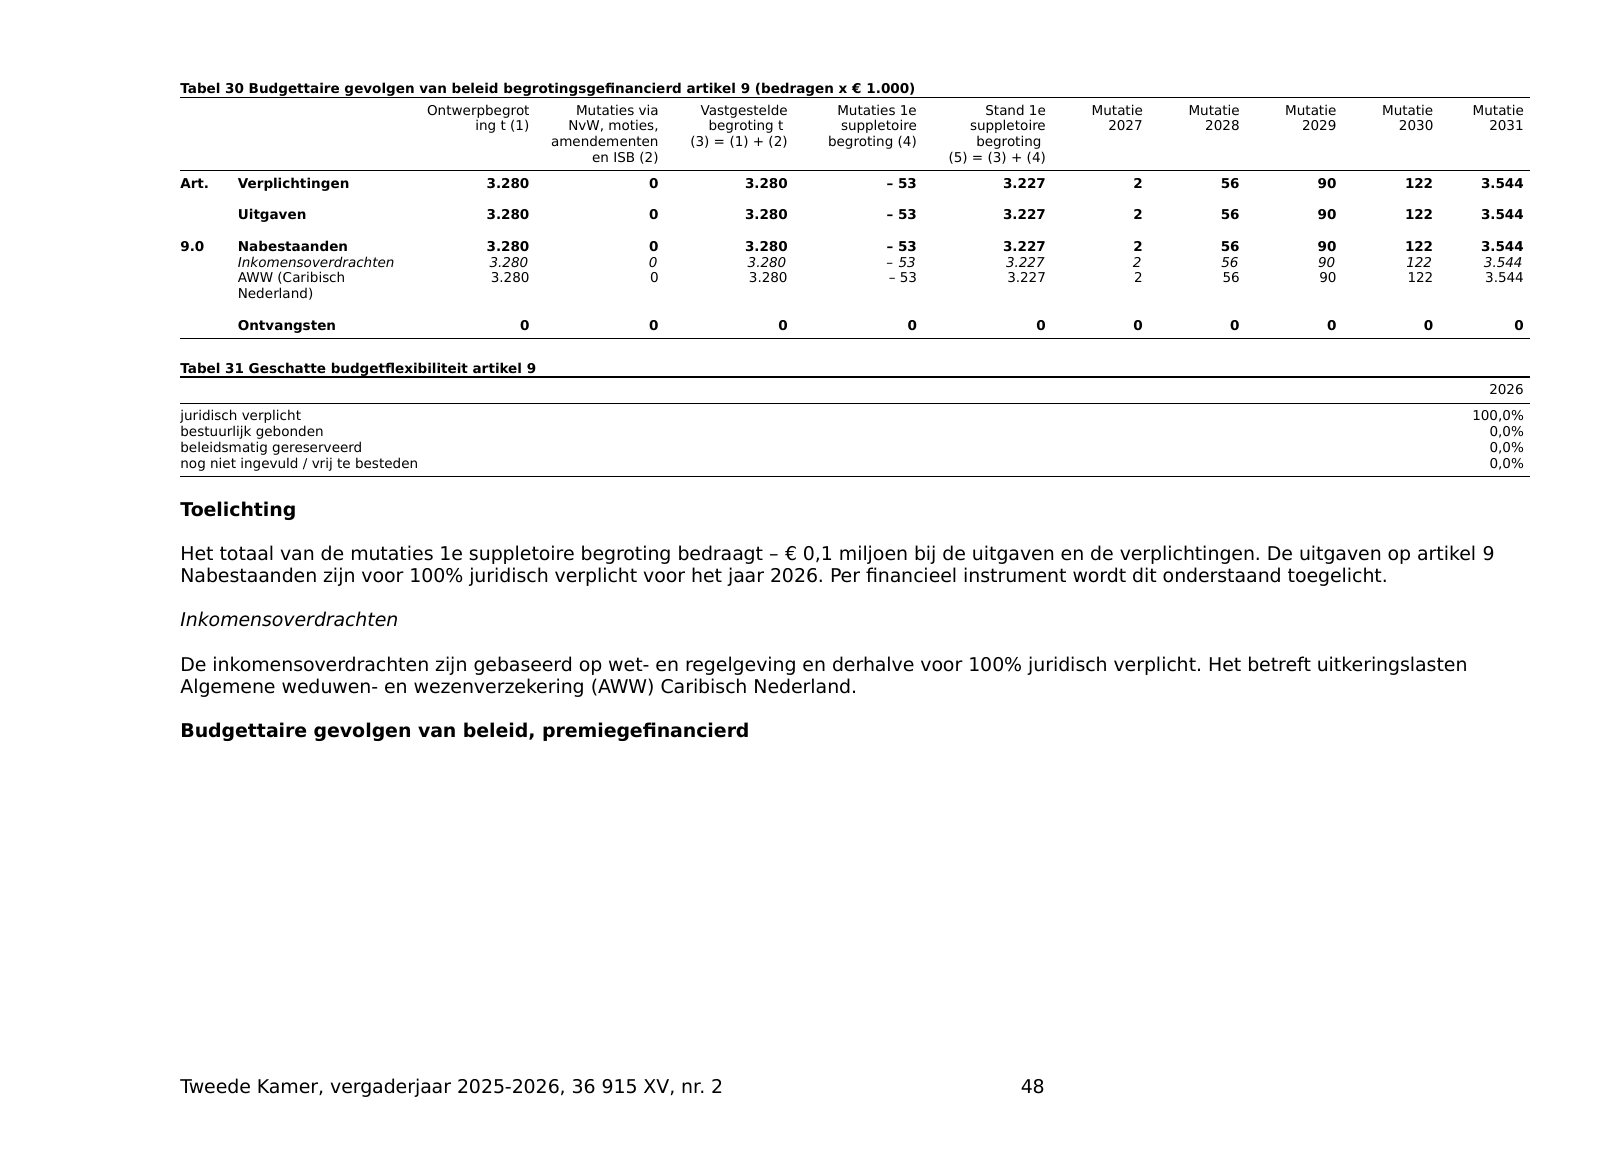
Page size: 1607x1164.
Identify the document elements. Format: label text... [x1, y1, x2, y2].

table_cell 0 [535, 317, 664, 338]
table_cell [1052, 191, 1148, 207]
table_cell Mutaties 1e suppletoire begroting (4) [793, 98, 922, 170]
table_cell [923, 191, 1052, 207]
table_cell Mutatie 2029 [1245, 98, 1342, 170]
table_cell 3.280 [419, 207, 535, 223]
table_cell [1342, 223, 1439, 239]
table_cell Mutatie 2028 [1149, 98, 1245, 170]
table_cell 3.227 [923, 254, 1052, 270]
table_cell [232, 302, 419, 317]
table_cell 3.280 [419, 254, 535, 270]
table_cell 0 [535, 207, 664, 223]
text De inkomensoverdrachten zijn gebaseerd op wet- en regelgeving en derhalve voor 100% juridisch verplicht. Het betreft uitkeringslasten Algemene weduwen- en wezenverzekering (AWW) Caribisch Nederland. [180, 653, 1529, 697]
table_cell [180, 191, 232, 207]
subtitle Toelichting [180, 499, 1529, 521]
table_cell 9.0 [180, 239, 232, 254]
subtitle Budgettaire gevolgen van beleid, premiegefinancierd [180, 720, 1529, 742]
table_cell 122 [1342, 254, 1439, 270]
table_cell 2 [1052, 239, 1148, 254]
table_cell 0 [664, 317, 793, 338]
table_cell Verplichtingen [232, 171, 419, 191]
table_cell [1439, 223, 1529, 239]
table_cell juridisch verplicht [180, 404, 1349, 424]
table_cell [180, 223, 232, 239]
table_cell 2026 [1350, 378, 1529, 402]
table_cell Art. [180, 171, 232, 191]
table_cell 122 [1342, 207, 1439, 223]
table_cell 56 [1149, 270, 1245, 302]
table_cell AWW (Caribisch Nederland) [232, 270, 419, 302]
table_cell [232, 191, 419, 207]
table_cell 0,0% [1350, 455, 1529, 476]
table_cell [180, 378, 1349, 402]
table_cell 3.280 [419, 171, 535, 191]
table_cell 0 [1342, 317, 1439, 338]
table_cell [1245, 191, 1342, 207]
table_cell 2 [1052, 207, 1148, 223]
table_cell Uitgaven [232, 207, 419, 223]
table_cell [535, 302, 664, 317]
table_cell 56 [1149, 171, 1245, 191]
table_cell 3.280 [664, 254, 793, 270]
table_cell Inkomensoverdrachten [232, 254, 419, 270]
table_cell 3.227 [923, 239, 1052, 254]
table_cell [180, 302, 232, 317]
table_cell – 53 [793, 254, 922, 270]
table_cell 0 [535, 239, 664, 254]
table_cell Mutatie 2031 [1439, 98, 1529, 170]
table_cell 0 [1439, 317, 1529, 338]
table_cell [419, 302, 535, 317]
table_cell [232, 98, 419, 170]
table_cell [419, 191, 535, 207]
table_cell 90 [1245, 254, 1342, 270]
table_cell 90 [1245, 270, 1342, 302]
table_cell [664, 223, 793, 239]
table_cell 3.227 [923, 270, 1052, 302]
table_cell Nabestaanden [232, 239, 419, 254]
table_cell 3.227 [923, 171, 1052, 191]
table_cell [180, 207, 232, 223]
table_cell beleidsmatig gereserveerd [180, 440, 1349, 455]
table_cell bestuurlijk gebonden [180, 424, 1349, 440]
table_cell 56 [1149, 207, 1245, 223]
table_cell 3.544 [1439, 239, 1529, 254]
table_header Tabel 31 Geschatte budgetflexibiliteit artikel 9 [180, 361, 1529, 376]
table_cell [1439, 191, 1529, 207]
table_cell 3.280 [664, 270, 793, 302]
table_cell 3.544 [1439, 254, 1529, 270]
table_cell [923, 302, 1052, 317]
table_cell – 53 [793, 171, 922, 191]
table_cell [793, 223, 922, 239]
table_cell 122 [1342, 171, 1439, 191]
table_cell 0 [535, 171, 664, 191]
table_cell [1149, 223, 1245, 239]
table_cell nog niet ingevuld / vrij te besteden [180, 455, 1349, 476]
table_cell Ontwerpbegroting t (1) [419, 98, 535, 170]
table_cell 0 [535, 254, 664, 270]
table_cell [1052, 302, 1148, 317]
table_cell [180, 98, 232, 170]
table_header Tabel 30 Budgettaire gevolgen van beleid begrotingsgefinancierd artikel 9 (bedragen x € 1.000) [180, 81, 1529, 97]
table_cell [419, 223, 535, 239]
subtitle Inkomensoverdrachten [180, 609, 1529, 631]
table_cell 0,0% [1350, 440, 1529, 455]
table_cell Stand 1e suppletoire begroting (5) = (3) + (4) [923, 98, 1052, 170]
table_cell [923, 223, 1052, 239]
table_cell [1342, 191, 1439, 207]
table_cell 2 [1052, 171, 1148, 191]
table_cell 0 [535, 270, 664, 302]
table_cell 3.544 [1439, 207, 1529, 223]
table_cell – 53 [793, 207, 922, 223]
table_cell – 53 [793, 239, 922, 254]
table_cell 3.280 [419, 270, 535, 302]
table_cell [1439, 302, 1529, 317]
table_cell [1149, 302, 1245, 317]
table_cell [664, 191, 793, 207]
table_cell [664, 302, 793, 317]
table_cell 0 [1052, 317, 1148, 338]
table_cell [793, 191, 922, 207]
table_cell [535, 191, 664, 207]
table_cell Mutaties via NvW, moties, amendementen en ISB (2) [535, 98, 664, 170]
table_cell Mutatie 2027 [1052, 98, 1148, 170]
table_cell 0 [1245, 317, 1342, 338]
table_cell 0 [1149, 317, 1245, 338]
table_cell 122 [1342, 239, 1439, 254]
table_cell [1149, 191, 1245, 207]
table_cell 0 [923, 317, 1052, 338]
table_cell 3.544 [1439, 270, 1529, 302]
table_cell 3.280 [664, 171, 793, 191]
table_cell 3.280 [664, 239, 793, 254]
table_cell – 53 [793, 270, 922, 302]
table_cell [535, 223, 664, 239]
table_cell Ontvangsten [232, 317, 419, 338]
table_cell 2 [1052, 254, 1148, 270]
table_cell [180, 270, 232, 302]
table_cell 90 [1245, 239, 1342, 254]
table_cell [180, 254, 232, 270]
table_cell 3.544 [1439, 171, 1529, 191]
table_cell 122 [1342, 270, 1439, 302]
table_cell [1052, 223, 1148, 239]
table_cell [232, 223, 419, 239]
table_cell 56 [1149, 239, 1245, 254]
table_cell 100,0% [1350, 404, 1529, 424]
table_cell Mutatie 2030 [1342, 98, 1439, 170]
table_cell 90 [1245, 207, 1342, 223]
table_cell 3.227 [923, 207, 1052, 223]
table_cell 3.280 [664, 207, 793, 223]
table_cell 90 [1245, 171, 1342, 191]
table_cell 0 [793, 317, 922, 338]
text Het totaal van de mutaties 1e suppletoire begroting bedraagt – € 0,1 miljoen bij de uitgaven en de verplichtingen. De uitgaven op artikel 9 Nabestaanden zijn voor 100% juridisch verplicht voor het jaar 2026. Per financieel instrument wordt dit onderstaand toegelicht. [180, 543, 1529, 587]
table_cell 3.280 [419, 239, 535, 254]
table_cell [180, 317, 232, 338]
table_cell Vastgestelde begroting t (3) = (1) + (2) [664, 98, 793, 170]
table_cell 56 [1149, 254, 1245, 270]
table_cell [1245, 302, 1342, 317]
table_cell 0,0% [1350, 424, 1529, 440]
table_cell 0 [419, 317, 535, 338]
table_cell [1342, 302, 1439, 317]
table_cell [1245, 223, 1342, 239]
table_cell [793, 302, 922, 317]
table_cell 2 [1052, 270, 1148, 302]
